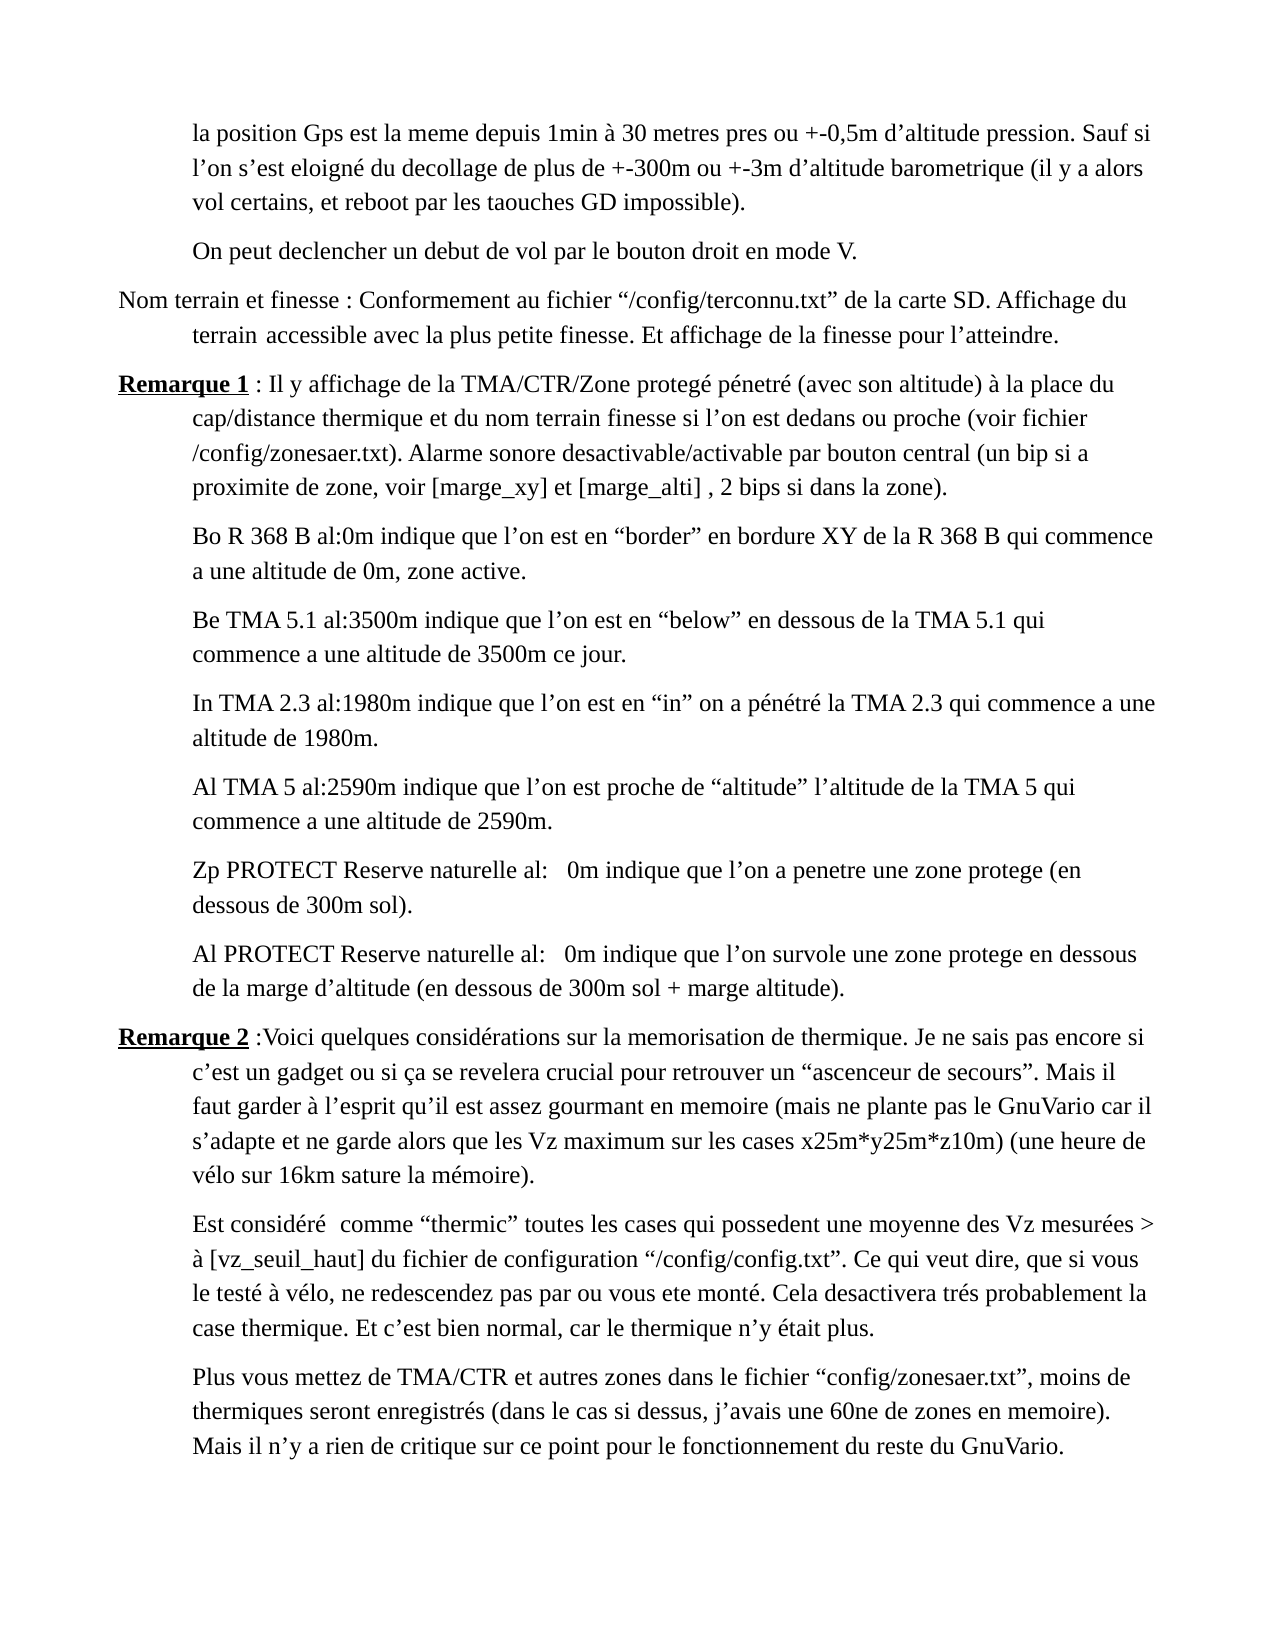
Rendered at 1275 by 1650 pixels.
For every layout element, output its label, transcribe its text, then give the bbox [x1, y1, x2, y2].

text Remarque 2 :Voici quelques considérations sur la memorisation de thermique. Je ne sais pas encore si c’est un gadget ou si ça se revelera crucial pour retrouver un “ascenceur de secours”. Mais il faut garder à l’esprit qu’il est assez gourmant en memoire (mais ne plante pas le GnuVario car il s’adapte et ne garde alors que les Vz maximum sur les cases x25m*y25m*z10m) (une heure de vélo sur 16km sature la mémoire). [118, 1022, 1157, 1189]
text Bo R 368 B al:0m indique que l’on est en “border” en bordure XY de la R 368 B qui commence a une altitude de 0m, zone active. [118, 521, 1157, 584]
text Plus vous mettez de TMA/CTR et autres zones dans le fichier “config/zonesaer.txt”, moins de thermiques seront enregistrés (dans le cas si dessus, j’avais une 60ne de zones en memoire). Mais il n’y a rien de critique sur ce point pour le fonctionnement du reste du GnuVario. [118, 1362, 1157, 1460]
text la position Gps est la meme depuis 1min à 30 metres pres ou +-0,5m d’altitude pression. Sauf si l’on s’est eloigné du decollage de plus de +-300m ou +-3m d’altitude barometrique (il y a alors vol certains, et reboot par les taouches GD impossible). [118, 118, 1157, 216]
text Be TMA 5.1 al:3500m indique que l’on est en “below” en dessous de la TMA 5.1 qui commence a une altitude de 3500m ce jour. [118, 605, 1157, 668]
text On peut declencher un debut de vol par le bouton droit en mode V. [118, 236, 1157, 265]
text In TMA 2.3 al:1980m indique que l’on est en “in” on a pénétré la TMA 2.3 qui commence a une altitude de 1980m. [118, 688, 1157, 752]
text Al TMA 5 al:2590m indique que l’on est proche de “altitude” l’altitude de la TMA 5 qui commence a une altitude de 2590m. [118, 772, 1157, 835]
text Remarque 1 : Il y affichage de la TMA/CTR/Zone protegé pénetré (avec son altitude) à la place du cap/distance thermique et du nom terrain finesse si l’on est dedans ou proche (voir fichier /config/zonesaer.txt). Alarme sonore desactivable/activable par bouton central (un bip si a proximite de zone, voir [marge_xy] et [marge_alti] , 2 bips si dans la zone). [118, 369, 1157, 501]
text Zp PROTECT Reserve naturelle al: 0m indique que l’on a penetre une zone protege (en dessous de 300m sol). [118, 855, 1157, 919]
text Nom terrain et finesse : Conformement au fichier “/config/terconnu.txt” de la carte SD. Affichage du terrain accessible avec la plus petite finesse. Et affichage de la finesse pour l’atteindre. [118, 285, 1157, 348]
text Al PROTECT Reserve naturelle al: 0m indique que l’on survole une zone protege en dessous de la marge d’altitude (en dessous de 300m sol + marge altitude). [118, 939, 1157, 1002]
text Est considéré comme “thermic” toutes les cases qui possedent une moyenne des Vz mesurées > à [vz_seuil_haut] du fichier de configuration “/config/config.txt”. Ce qui veut dire, que si vous le testé à vélo, ne redescendez pas par ou vous ete monté. Cela desactivera trés probablement la case thermique. Et c’est bien normal, car le thermique n’y était plus. [118, 1209, 1157, 1342]
